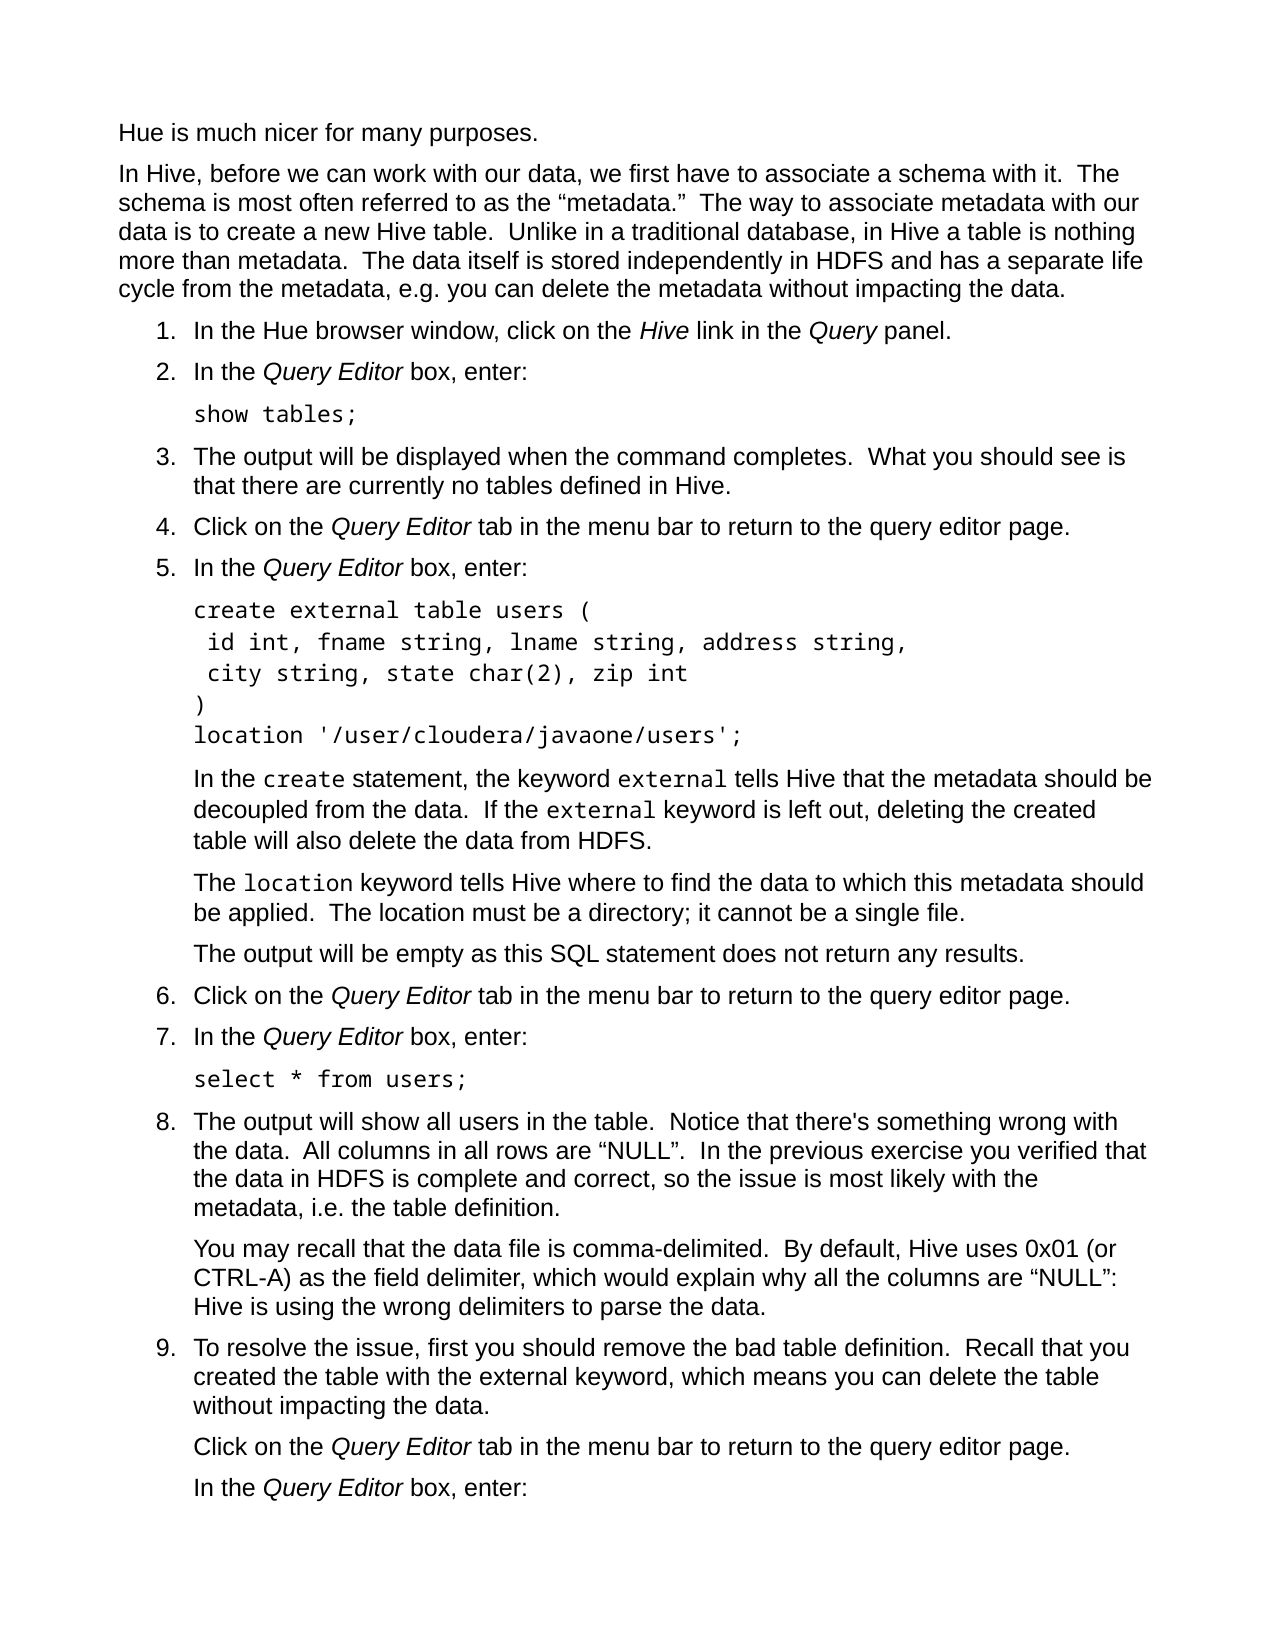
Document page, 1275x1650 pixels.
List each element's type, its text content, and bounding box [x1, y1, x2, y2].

list The location keyword tells Hive where to find the data to which this metadata should be applied. The location must be a directory; it cannot be a single file. [156, 867, 1157, 927]
list In the Query Editor box, enter: [156, 1022, 1157, 1051]
list The output will be displayed when the command completes. What you should see is that there are currently no tables defined in Hive. [156, 442, 1157, 499]
list In the create statement, the keyword external tells Hive that the metadata should be decoupled from the data. If the external keyword is left out, deleting the created table will also delete the data from HDFS. [156, 763, 1157, 854]
list show tables; [156, 398, 1157, 429]
text In Hive, before we can work with our data, we first have to associate a schema with it. The schema is most often referred to as the “metadata.” The way to associate metadata with our data is to create a new Hive table. Unlike in a traditional database, in Hive a table is nothing more than metadata. The data itself is stored independently in HDFS and has a separate life cycle from the metadata, e.g. you can delete the metadata without impacting the data. [118, 159, 1157, 303]
list The output will show all users in the table. Notice that there's something wrong with the data. All columns in all rows are “NULL”. In the previous exercise you verified that the data in HDFS is complete and correct, so the issue is most likely with the metadata, i.e. the table definition. [156, 1107, 1157, 1222]
list In the Hue browser window, click on the Hive link in the Query panel. [156, 316, 1157, 344]
list Click on the Query Editor tab in the menu bar to return to the query editor page. [156, 981, 1157, 1009]
list The output will be empty as this SQL statement does not return any results. [156, 939, 1157, 968]
list You may recall that the data file is comma-delimited. By default, Hive uses 0x01 (or CTRL-A) as the field delimiter, which would explain why all the columns are “NULL”: Hive is using the wrong delimiters to parse the data. [156, 1234, 1157, 1321]
list Click on the Query Editor tab in the menu bar to return to the query editor page. [156, 1432, 1157, 1461]
list In the Query Editor box, enter: [156, 357, 1157, 386]
list To resolve the issue, first you should remove the bad table definition. Recall that you created the table with the external keyword, which means you can delete the table without impacting the data. [156, 1333, 1157, 1419]
list Click on the Query Editor tab in the menu bar to return to the query editor page. [156, 512, 1157, 541]
list In the Query Editor box, enter: [156, 1473, 1157, 1502]
list create external table users ( id int, fname string, lname string, address string, city string, state char(2), zip int ) location '/user/cloudera/javaone/users'; [156, 594, 1157, 751]
list In the Query Editor box, enter: [156, 553, 1157, 582]
list select * from users; [156, 1063, 1157, 1094]
text Hue is much nicer for many purposes. [118, 118, 1157, 147]
